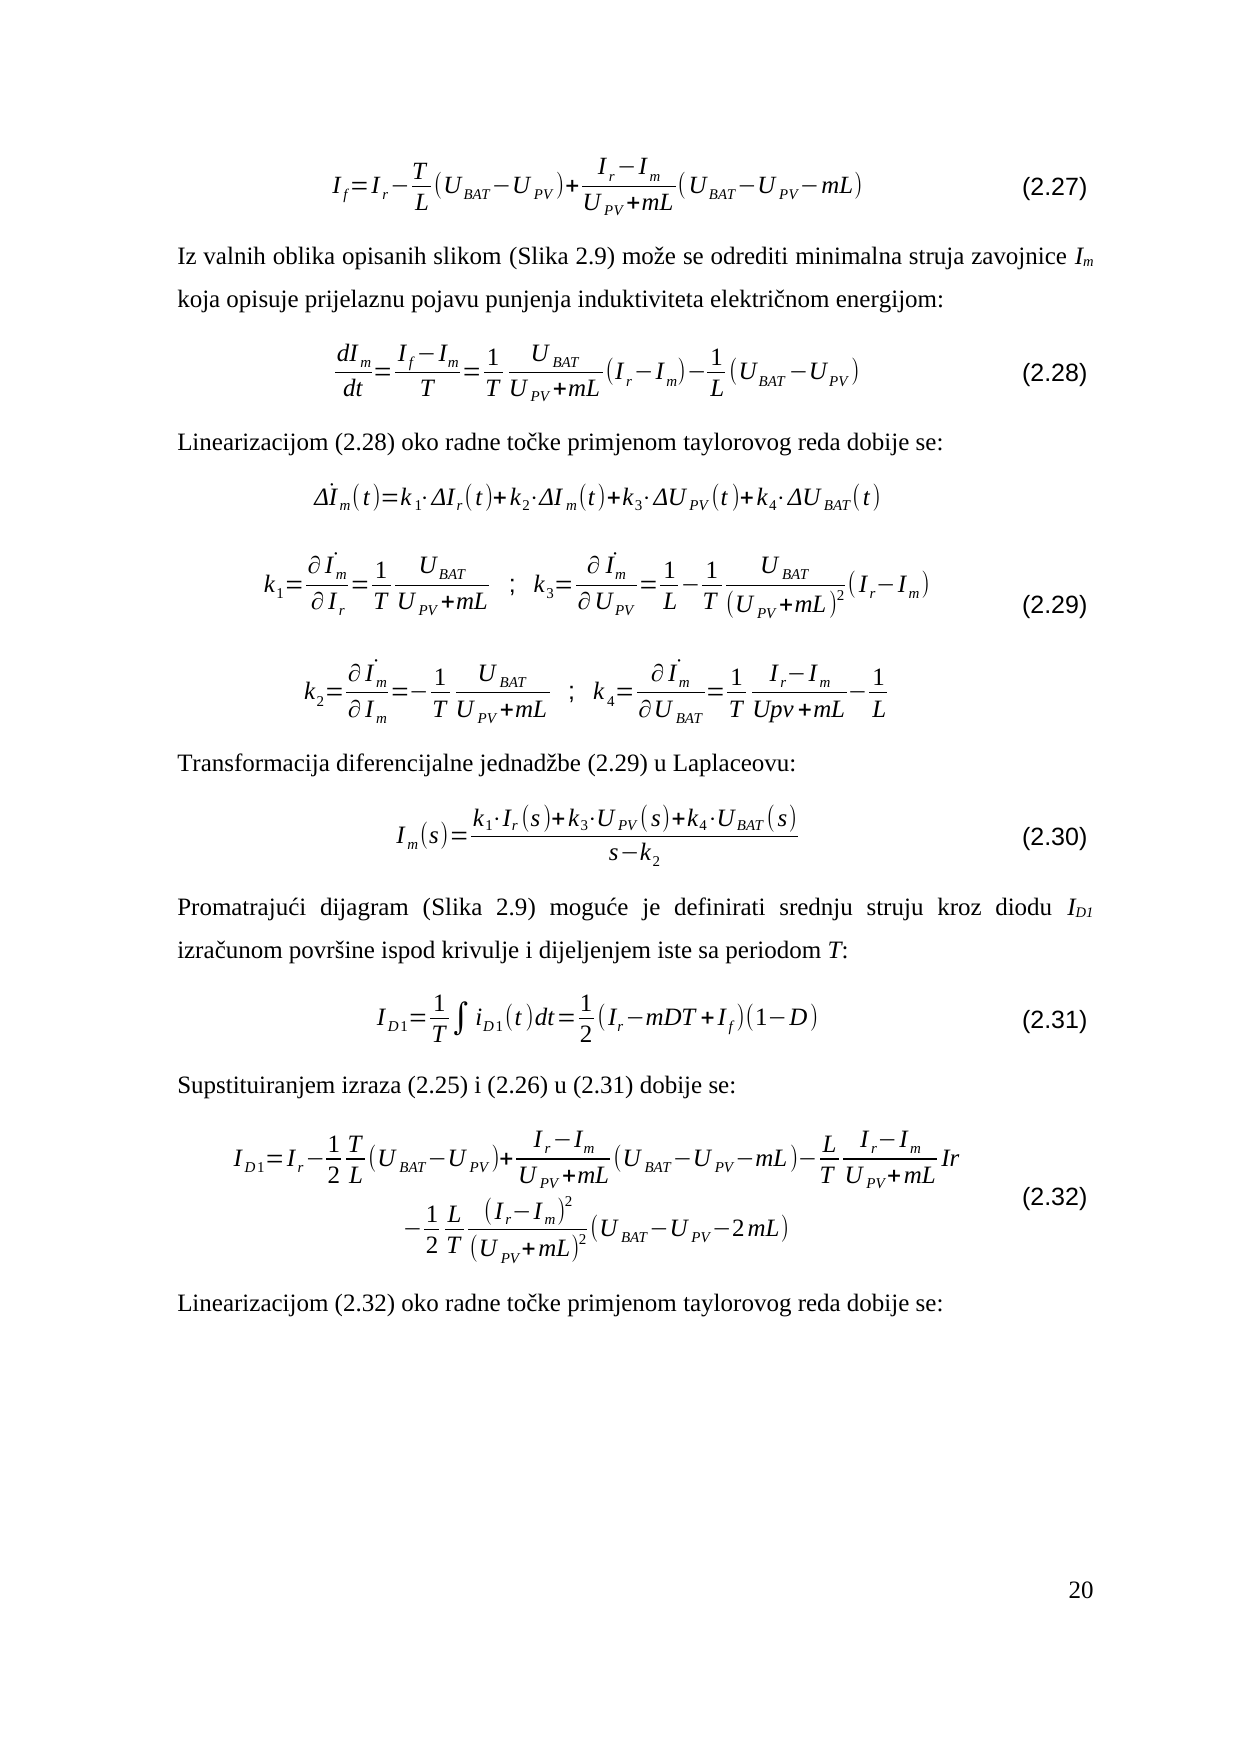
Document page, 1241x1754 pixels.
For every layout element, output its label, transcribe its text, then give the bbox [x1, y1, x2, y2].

table_header (2.30) [1016, 797, 1093, 880]
table_header (2.31) [1016, 984, 1093, 1059]
table_header ; ; [177, 477, 1016, 736]
table_header [177, 147, 1016, 229]
text Transformacija diferencijalne jednadžbe (2.29) u Laplaceovu: [177, 748, 1093, 777]
table_header (2.32) [1016, 1120, 1093, 1277]
table_header (2.28) [1016, 334, 1093, 416]
table_header (2.29) [1016, 477, 1093, 736]
text Iz valnih oblika opisanih slikom (Slika 2.9) može se odrediti minimalna struja zavojnice Im koja opisuje prijelaznu pojavu punjenja induktiviteta električnom energijom: [177, 241, 1093, 313]
table_header [177, 334, 1016, 416]
table_header (2.27) [1016, 147, 1093, 229]
text Linearizacijom (2.32) oko radne točke primjenom taylorovog reda dobije se: [177, 1288, 1093, 1317]
table_header [177, 1120, 1016, 1277]
text Linearizacijom (2.28) oko radne točke primjenom taylorovog reda dobije se: [177, 427, 1093, 456]
table_header [177, 984, 1016, 1059]
text Promatrajući dijagram (Slika 2.9) moguće je definirati srednju struju kroz diodu ID1 izračunom površine ispod krivulje i dijeljenjem iste sa periodom T: [177, 892, 1093, 963]
table_header [177, 797, 1016, 880]
text Supstituiranjem izraza (2.25) i (2.26) u (2.31) dobije se: [177, 1071, 1093, 1099]
